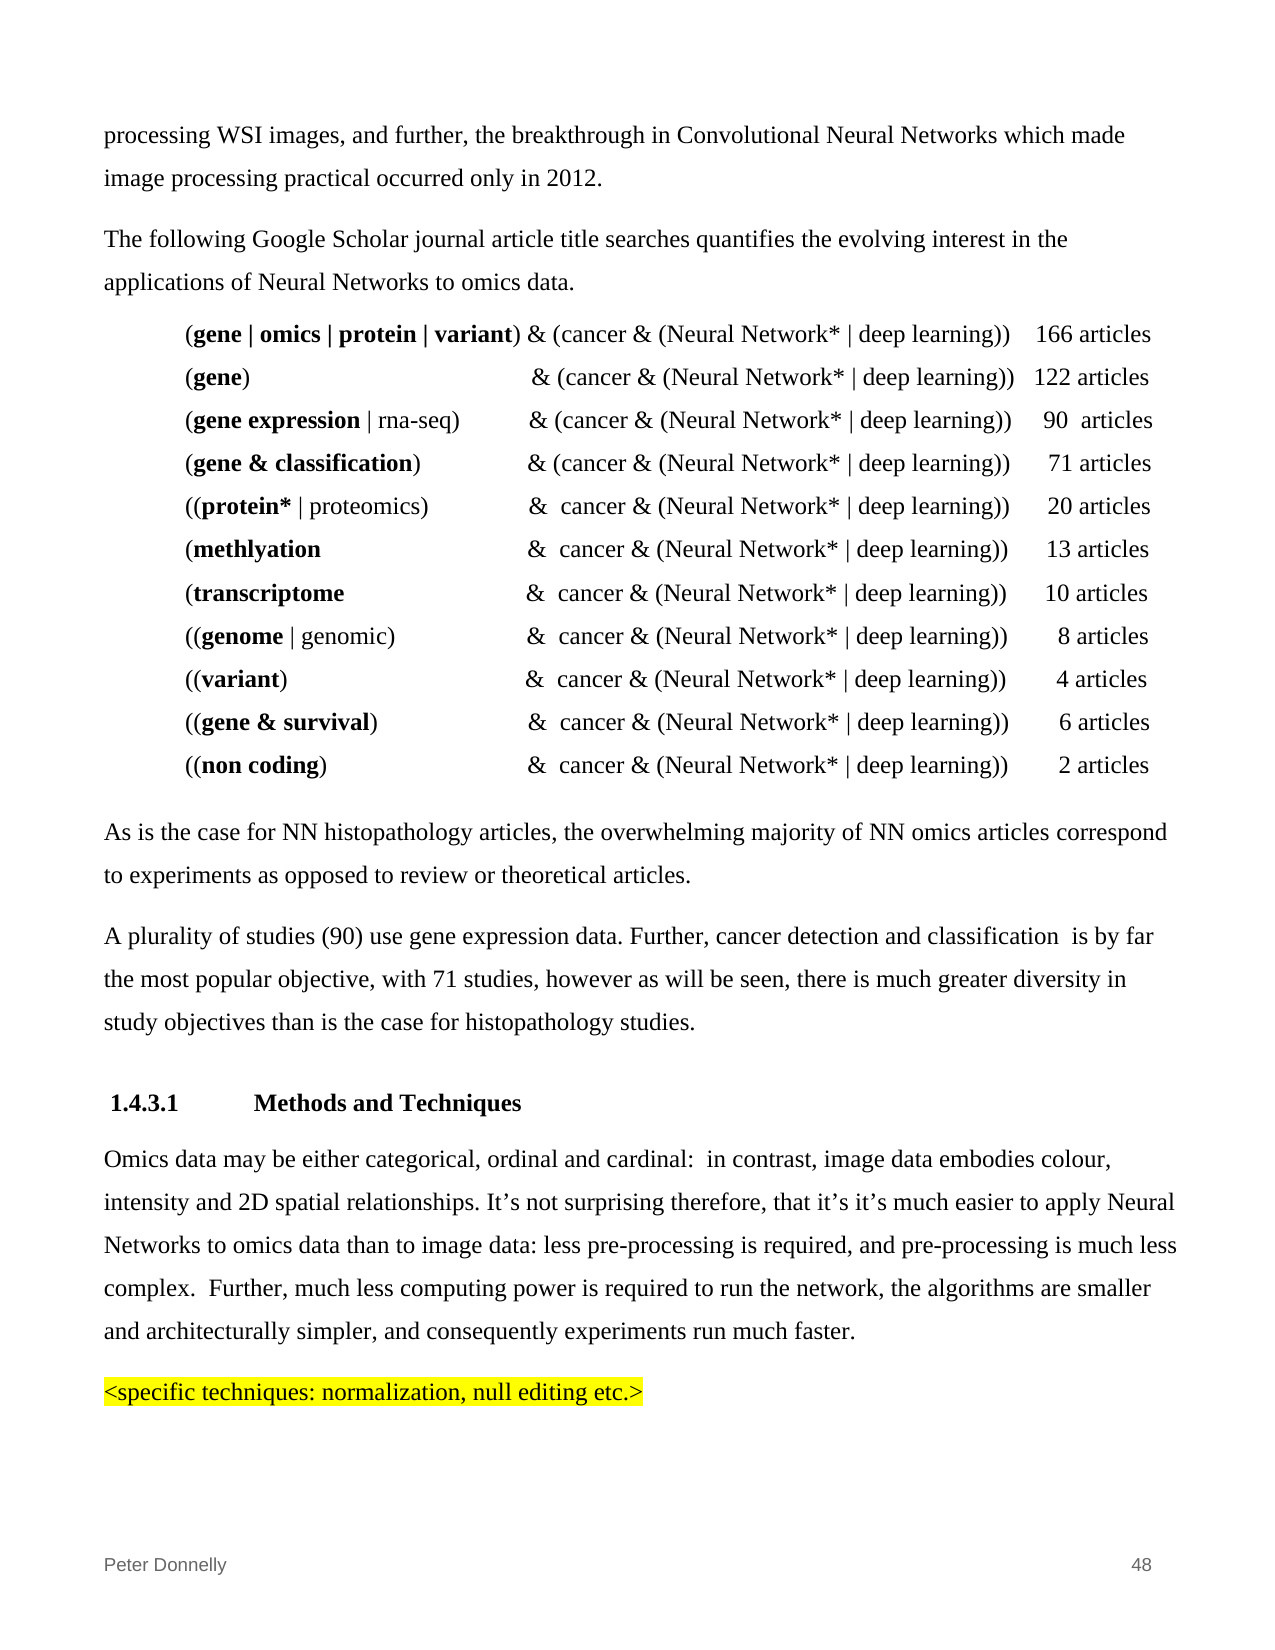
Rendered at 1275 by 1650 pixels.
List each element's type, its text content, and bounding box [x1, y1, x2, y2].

text The following Google Scholar journal article title searches quantifies the evolving interest in the applications of Neural Networks to omics data. [103, 224, 1181, 296]
text A plurality of studies (90) use gene expression data. Further, cancer detection and classification is by far the most popular objective, with 71 studies, however as will be seen, there is much greater diversity in study objectives than is the case for histopathology studies. [103, 921, 1181, 1036]
text ((non coding) & cancer & (Neural Network* | deep learning)) 2 articles [178, 750, 1181, 779]
text (gene) & (cancer & (Neural Network* | deep learning)) 122 articles [178, 362, 1181, 391]
text ((genome | genomic) & cancer & (Neural Network* | deep learning)) 8 articles [178, 621, 1181, 649]
text (gene | omics | protein | variant) & (cancer & (Neural Network* | deep learning)) 166 articles [178, 319, 1181, 348]
text (methlyation & cancer & (Neural Network* | deep learning)) 13 articles [178, 534, 1181, 563]
text (gene expression | rna-seq) & (cancer & (Neural Network* | deep learning)) 90 articles [178, 405, 1181, 434]
text Omics data may be either categorical, ordinal and cardinal: in contrast, image data embodies colour, intensity and 2D spatial relationships. It’s not surprising therefore, that it’s it’s much easier to apply Neural Networks to omics data than to image data: less pre-processing is required, and pre-processing is much less complex. Further, much less computing power is required to run the network, the algorithms are smaller and architecturally simpler, and consequently experiments run much faster. [103, 1144, 1181, 1345]
text <specific techniques: normalization, null editing etc.> [103, 1377, 1181, 1406]
text ((gene & survival) & cancer & (Neural Network* | deep learning)) 6 articles [178, 707, 1181, 736]
text (gene & classification) & (cancer & (Neural Network* | deep learning)) 71 articles [178, 448, 1181, 477]
text (transcriptome & cancer & (Neural Network* | deep learning)) 10 articles [178, 578, 1181, 606]
text processing WSI images, and further, the breakthrough in Convolutional Neural Networks which made image processing practical occurred only in 2012. [103, 120, 1181, 192]
text ((protein* | proteomics) & cancer & (Neural Network* | deep learning)) 20 articles [178, 491, 1181, 520]
text As is the case for NN histopathology articles, the overwhelming majority of NN omics articles correspond to experiments as opposed to review or theoretical articles. [103, 817, 1181, 889]
text ((variant) & cancer & (Neural Network* | deep learning)) 4 articles [178, 664, 1181, 693]
subtitle Methods and Techniques [103, 1088, 1181, 1117]
